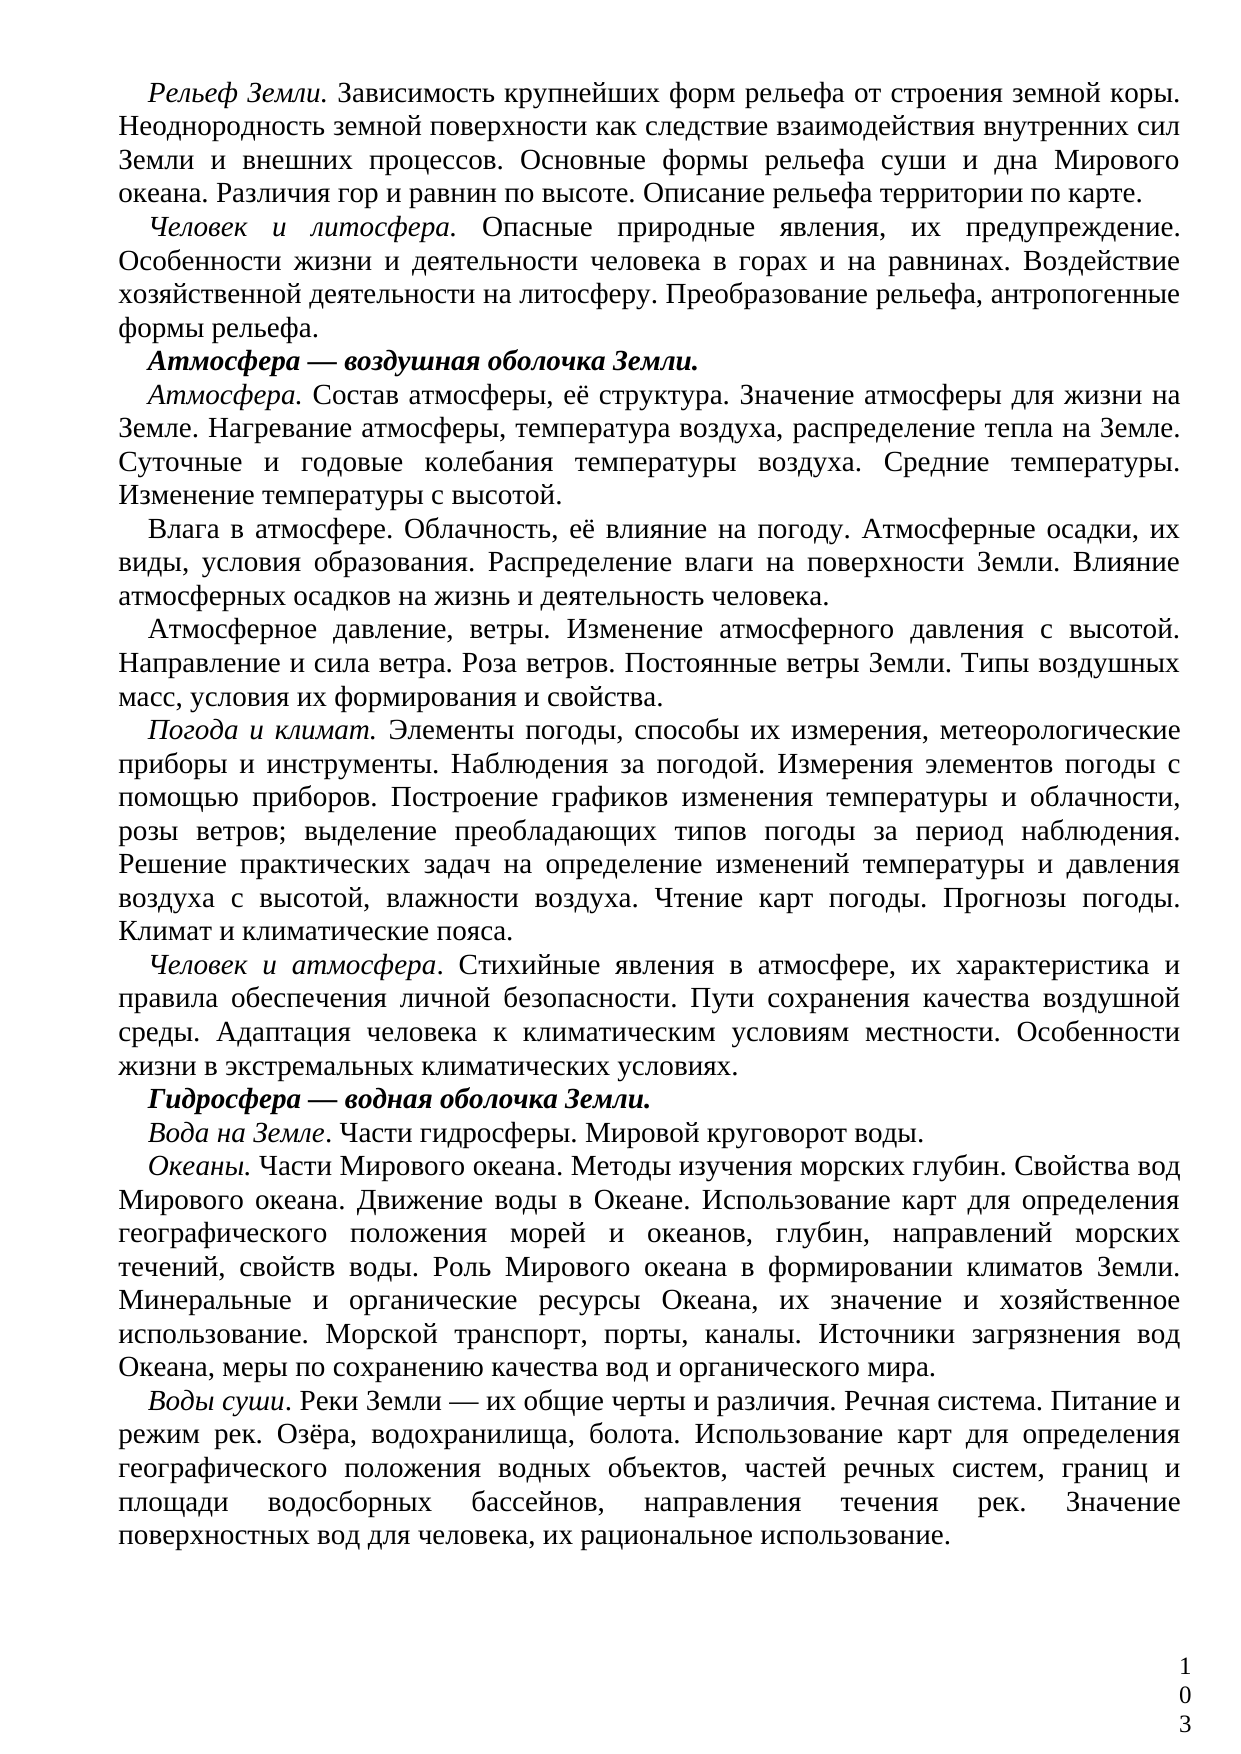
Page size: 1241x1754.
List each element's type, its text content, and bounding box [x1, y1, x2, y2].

text Гидросфера — водная оболочка Земли. [118, 1081, 1181, 1115]
text Влага в атмосфере. Облачность, её влияние на погоду. Атмосферные осадки, их виды, условия образования. Распределение влаги на поверхности Земли. Влияние атмосферных осадков на жизнь и деятельность человека. [118, 511, 1181, 612]
text Океаны. Части Мирового океана. Методы изучения морских глубин. Свойства вод Мирового океана. Движение воды в Океане. Использование карт для определения географического положения морей и океанов, глубин, направлений морских течений, свойств воды. Роль Мирового океана в формировании климатов Земли. Минеральные и органические ресурсы Океана, их значение и хозяйственное использование. Морской транспорт, порты, каналы. Источники загрязнения вод Океана, меры по сохранению качества вод и органического мира. [118, 1148, 1181, 1383]
text Вода на Земле. Части гидросферы. Мировой круговорот воды. [118, 1115, 1181, 1148]
text Погода и климат. Элементы погоды, способы их измерения, метеорологические приборы и инструменты. Наблюдения за погодой. Измерения элементов погоды с помощью приборов. Построение графиков изменения температуры и облачности, розы ветров; выделение преобладающих типов погоды за период наблюдения. Решение практических задач на определение изменений температуры и давления воздуха с высотой, влажности воздуха. Чтение карт погоды. Прогнозы погоды. Климат и климатические пояса. [118, 712, 1181, 947]
text Атмосферное давление, ветры. Изменение атмосферного давления с высотой. Направление и сила ветра. Роза ветров. Постоянные ветры Земли. Типы воздушных масс, условия их формирования и свойства. [118, 612, 1181, 712]
text Воды суши. Реки Земли — их общие черты и различия. Речная система. Питание и режим рек. Озёра, водохранилища, болота. Использование карт для определения географического положения водных объектов, частей речных систем, границ и площади водосборных бассейнов, направления течения рек. Значение поверхностных вод для человека, их рациональное использование. [118, 1383, 1181, 1551]
text Атмосфера — воздушная оболочка Земли. [118, 343, 1181, 377]
text Атмосфера. Состав атмосферы, её структура. Значение атмосферы для жизни на Земле. Нагревание атмосферы, температура воздуха, распределение тепла на Земле. Суточные и годовые колебания температуры воздуха. Средние температуры. Изменение температуры с высотой. [118, 377, 1181, 511]
text Рельеф Земли. Зависимость крупнейших форм рельефа от строения земной коры. Неоднородность земной поверхности как следствие взаимодействия внутренних сил Земли и внешних процессов. Основные формы рельефа суши и дна Мирового океана. Различия гор и равнин по высоте. Описание рельефа территории по карте. [118, 75, 1181, 209]
text Человек и атмосфера. Стихийные явления в атмосфере, их характеристика и правила обеспечения личной безопасности. Пути сохранения качества воздушной среды. Адаптация человека к климатическим условиям местности. Особенности жизни в экстремальных климатических условиях. [118, 947, 1181, 1081]
text Человек и литосфера. Опасные природные явления, их предупреждение. Особенности жизни и деятельности человека в горах и на равнинах. Воздействие хозяйственной деятельности на литосферу. Преобразование рельефа, антропогенные формы рельефа. [118, 209, 1181, 343]
